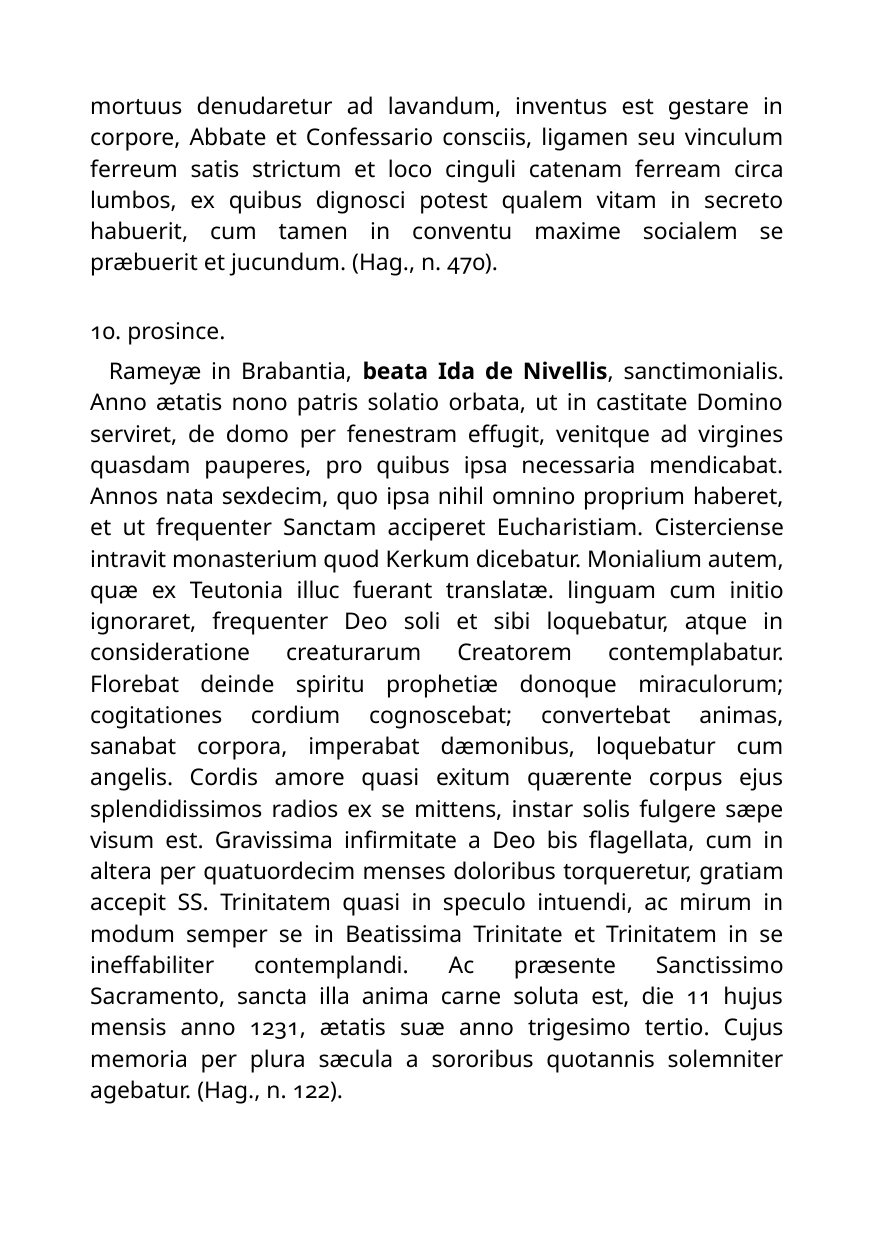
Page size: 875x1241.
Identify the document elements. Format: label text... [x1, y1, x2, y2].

text mortuus denudaretur ad lavandum, inventus est gestare in corpore, Abbate et Confessario consciis, ligamen seu vinculum ferreum satis strictum et loco cinguli catenam ferream circa lumbos, ex quibus dignosci potest qualem vitam in secreto habuerit, cum tamen in conventu maxime socialem se præbuerit et jucundum. (Hag., n. 470). [90, 90, 784, 277]
text Rameyæ in Brabantia, beata Ida de Nivellis, sanctimo­nialis. Anno ætatis nono patris solatio orbata, ut in castitate Domino serviret, de domo per fenestram effugit, venitque ad virgines quasdam pauperes, pro quibus ipsa necessaria mendicabat. Annos nata sexdecim, quo ipsa nihil omnino proprium haberet, et ut frequenter Sanctam acciperet Eucha­ristiam. Cisterciense intravit monasterium quod Kerkum dicebatur. Monialium autem, quæ ex Teutonia illuc fuerant translatæ. linguam cum initio ignoraret, frequenter Deo soli et sibi loquebatur, atque in consideratione creaturarum Creatorem contemplabatur. Florebat deinde spiritu prophetiæ donoque miraculorum; cogitationes cordium cognoscebat; convertebat animas, sanabat corpora, imperabat dæmonibus, loquebatur cum angelis. Cordis amore quasi exitum quærente corpus ejus splendidissimos radios ex se mittens, instar solis fulgere sæpe visum est. Gravissima infirmitate a Deo bis flagellata, cum in altera per quatuordecim menses doloribus torqueretur, gratiam accepit SS. Trinitatem quasi in speculo intuendi, ac mirum in modum semper se in Beatissima Trinitate et Trinitatem in se ineffabiliter contemplandi. Ac præsente Sanctissimo Sacramento, sancta illa anima carne soluta est, die 11 hujus mensis anno 1231, ætatis suæ anno trigesimo tertio. Cujus memoria per plura sæcula a sororibus quotannis solemniter agebatur. (Hag., n. 122). [90, 355, 784, 1105]
text 10. prosince. [90, 315, 784, 346]
